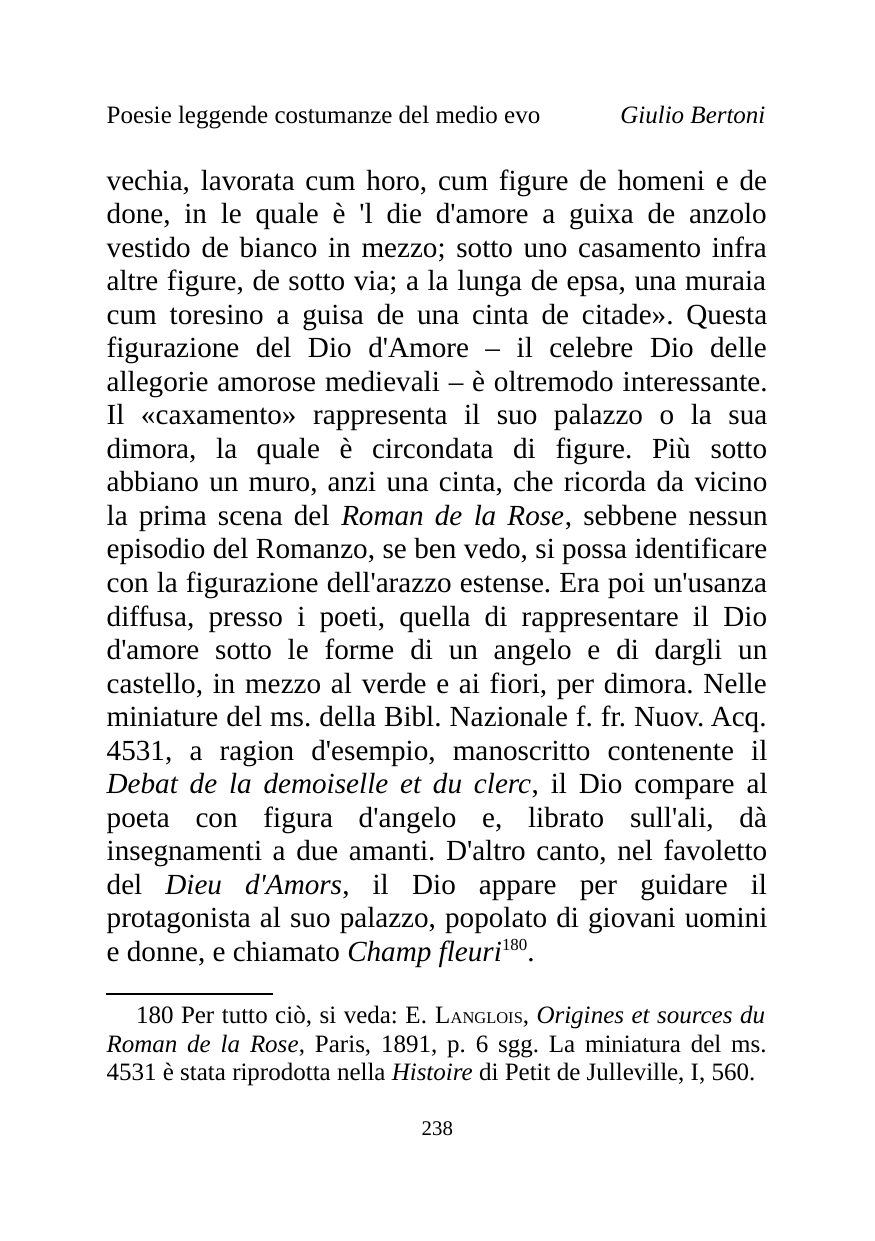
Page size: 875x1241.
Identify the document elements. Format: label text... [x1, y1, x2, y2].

text Per tutto ciò, si veda: E. Langlois, Origines et sources du Roman de la Rose, Paris, 1891, p. 6 sgg. La miniatura del ms. 4531 è stata riprodotta nella Histoire di Petit de Julleville, I, 560. [106, 1000, 768, 1086]
text vechia, lavorata cum horo, cum figure de homeni e de done, in le quale è 'l die d'amore a guixa de anzolo vestido de bianco in mezzo; sotto uno casamento infra altre figure, de sotto via; a la lunga de epsa, una muraia cum toresino a guisa de una cinta de citade». Questa figurazione del Dio d'Amore – il celebre Dio delle allegorie amorose medievali – è oltremodo interessante. Il «caxamento» rappresenta il suo palazzo o la sua dimora, la quale è circondata di figure. Più sotto abbiano un muro, anzi una cinta, che ricorda da vicino la prima scena del Roman de la Rose, sebbene nessun episodio del Romanzo, se ben vedo, si possa identificare con la figurazione dell'arazzo estense. Era poi un'usanza diffusa, presso i poeti, quella di rappresentare il Dio d'amore sotto le forme di un angelo e di dargli un castello, in mezzo al verde e ai fiori, per dimora. Nelle miniature del ms. della Bibl. Nazionale f. fr. Nuov. Acq. 4531, a ragion d'esempio, manoscritto contenente il Debat de la demoiselle et du clerc, il Dio compare al poeta con figura d'angelo e, librato sull'ali, dà insegnamenti a due amanti. D'altro canto, nel favoletto del Dieu d'Amors, il Dio appare per guidare il protagonista al suo palazzo, popolato di giovani uomini e donne, e chiamato Champ fleuri. [106, 163, 768, 968]
